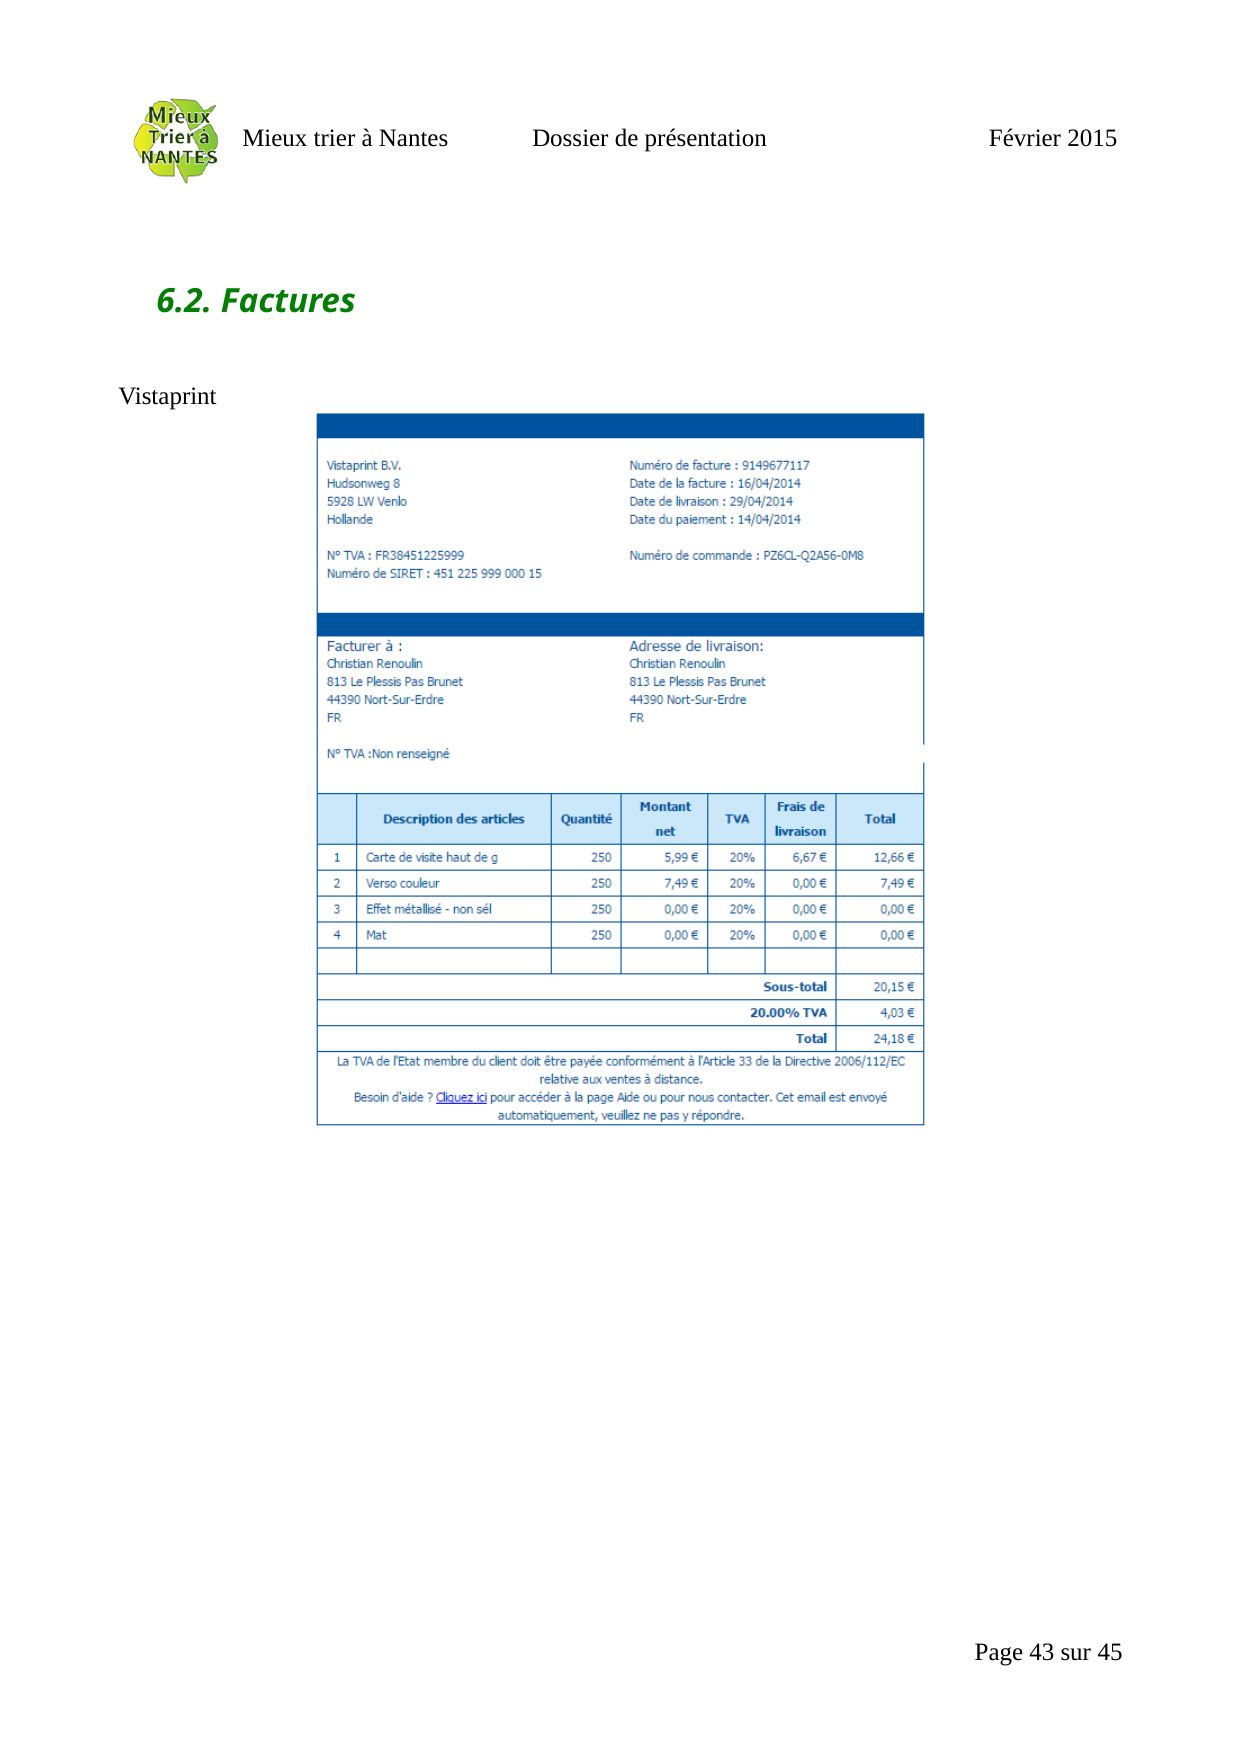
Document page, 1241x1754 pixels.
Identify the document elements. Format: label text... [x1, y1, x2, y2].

subtitle Factures [148, 277, 1122, 323]
picture [310, 409, 930, 1131]
text Vistaprint [118, 381, 1122, 410]
picture [131, 95, 221, 185]
